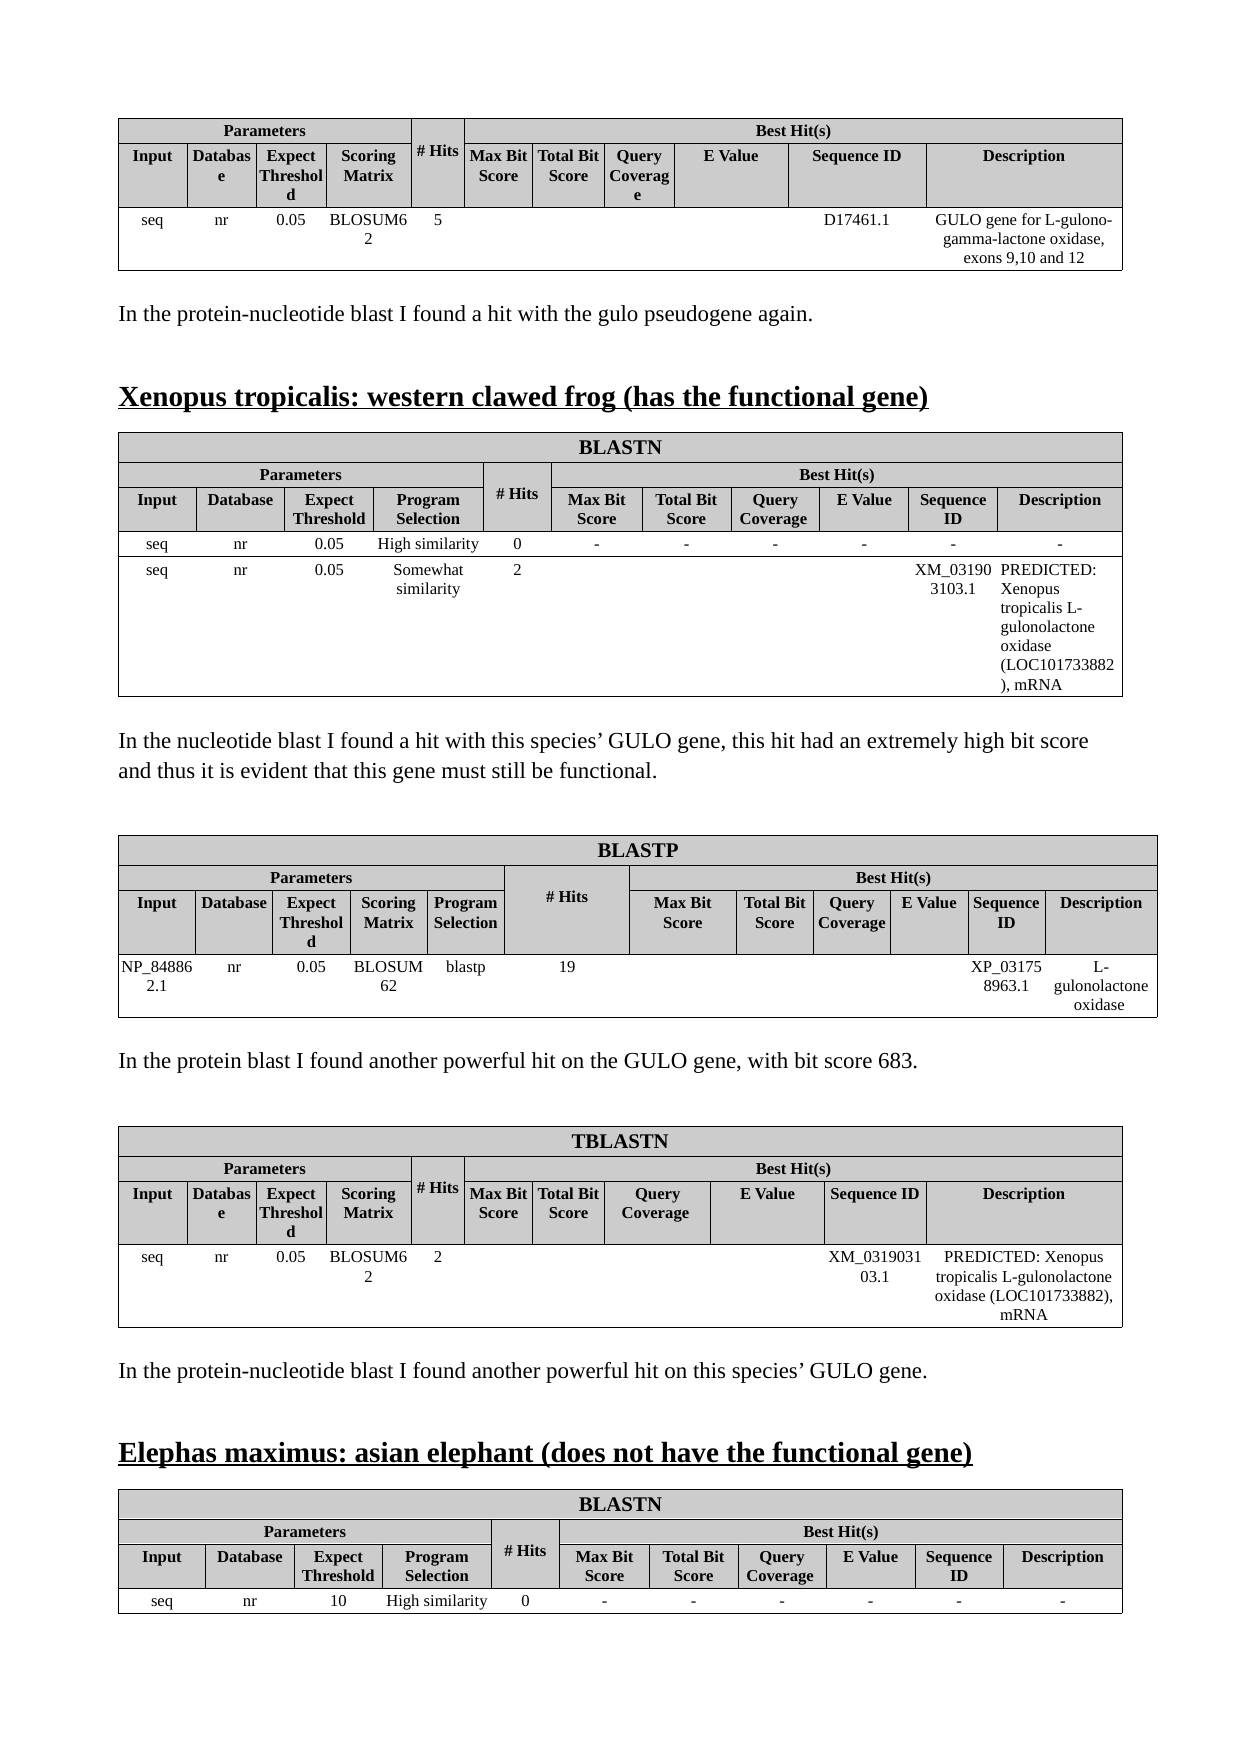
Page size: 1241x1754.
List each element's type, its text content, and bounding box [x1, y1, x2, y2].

table_cell - [559, 1589, 649, 1613]
table_header BLASTP [119, 836, 1157, 865]
table_cell [532, 208, 604, 270]
table_cell Expect Threshold [257, 1182, 326, 1244]
table_cell Total Bit Score [643, 488, 731, 531]
table_cell nr [196, 532, 284, 556]
table_cell E Value [711, 1182, 824, 1244]
text In the nucleotide blast I found a hit with this species’ GULO gene, this hit had an extremely high bit score and thus it is evident that this gene must still be functional. [118, 697, 1122, 816]
table_cell Max Bit Score [552, 488, 642, 531]
table_cell E Value [675, 144, 788, 207]
table_cell Query Coverage [605, 1182, 710, 1244]
table_cell # Hits [484, 463, 551, 531]
table_cell Input [119, 1182, 187, 1244]
table_cell Max Bit Score [560, 1545, 649, 1588]
table_cell [674, 208, 788, 270]
table_cell Database [188, 144, 256, 207]
table_cell 0.05 [285, 557, 373, 696]
table_cell Scoring Matrix [351, 891, 427, 954]
table_cell [604, 1245, 710, 1327]
table_cell - [826, 1589, 915, 1613]
table_cell nr [195, 955, 272, 1017]
table_cell NP_848862.1 [119, 955, 195, 1017]
table_cell Program Selection [428, 891, 504, 954]
table_cell [604, 208, 674, 270]
table_cell Expect Threshold [295, 1545, 382, 1588]
table_cell Query Coverage [605, 144, 674, 207]
text In the protein blast I found another powerful hit on the GULO gene, with bit score 683. [118, 1018, 1122, 1107]
table_cell Expect Threshold [273, 891, 350, 954]
table_cell seq [119, 1589, 205, 1613]
table_cell - [915, 1589, 1003, 1613]
table_cell Sequence ID [909, 488, 997, 531]
table_cell E Value [891, 891, 968, 954]
table_cell XP_031758963.1 [968, 955, 1045, 1017]
table_cell Description [998, 488, 1122, 531]
table_cell D17461.1 [788, 208, 926, 270]
table_cell Expect Threshold [257, 144, 326, 207]
table_cell Max Bit Score [465, 144, 532, 207]
table_cell Total Bit Score [533, 144, 604, 207]
table_cell 10 [294, 1589, 382, 1613]
table_cell 0.05 [285, 532, 373, 556]
table_cell High similarity [383, 1589, 491, 1613]
table_cell blastp [427, 955, 504, 1017]
table_cell seq [119, 557, 196, 696]
table_cell Total Bit Score [650, 1545, 738, 1588]
table_cell [710, 1245, 824, 1327]
table_cell Max Bit Score [630, 891, 736, 954]
table_header BLASTN [119, 1490, 1122, 1518]
table_cell Best Hit(s) [630, 866, 1157, 890]
table_cell E Value [827, 1545, 915, 1588]
table_cell # Hits [412, 119, 464, 207]
table_cell Best Hit(s) [560, 1520, 1122, 1543]
table_cell Total Bit Score [533, 1182, 604, 1244]
table_cell - [1003, 1589, 1122, 1613]
table_cell 0 [483, 532, 551, 556]
table_cell seq [119, 532, 196, 556]
table_cell 0.05 [256, 1245, 326, 1327]
text In the protein-nucleotide blast I found a hit with the gulo pseudogene again. [118, 271, 1122, 360]
table_cell Query Coverage [732, 488, 819, 531]
table_cell Description [1046, 891, 1157, 954]
table_cell Sequence ID [789, 144, 926, 207]
table_cell [736, 955, 813, 1017]
table_cell seq [119, 208, 187, 270]
table_cell [820, 557, 908, 696]
table_cell BLOSUM62 [326, 1245, 411, 1327]
table_cell PREDICTED: Xenopus tropicalis L-gulonolactone oxidase (LOC101733882), mRNA [926, 1245, 1122, 1327]
table_cell [642, 557, 731, 696]
table_cell nr [205, 1589, 294, 1613]
table_cell - [738, 1589, 826, 1613]
table_cell 0.05 [273, 955, 350, 1017]
table_cell Parameters [119, 866, 504, 890]
table_cell [813, 955, 890, 1017]
table_cell Sequence ID [825, 1182, 926, 1244]
table_cell Program Selection [383, 1545, 491, 1588]
table_cell Input [119, 144, 187, 207]
table_cell 0 [491, 1589, 559, 1613]
table_cell Database [197, 488, 284, 531]
table_cell Best Hit(s) [552, 463, 1122, 487]
table_cell [465, 1245, 532, 1327]
table_cell E Value [820, 488, 908, 531]
table_header BLASTN [119, 433, 1122, 462]
table_cell Sequence ID [916, 1545, 1003, 1588]
table_cell Input [119, 891, 195, 954]
table_cell - [909, 532, 997, 556]
table_cell Parameters [119, 463, 483, 487]
table_cell nr [187, 1245, 256, 1327]
table_cell Somewhat similarity [374, 557, 483, 696]
table_cell BLOSUM62 [326, 208, 411, 270]
table_cell Parameters [119, 119, 411, 143]
table_cell Description [927, 1182, 1122, 1244]
table_cell [551, 557, 642, 696]
table_cell - [820, 532, 908, 556]
table_cell Sequence ID [969, 891, 1045, 954]
table_cell Query Coverage [814, 891, 890, 954]
table_cell High similarity [374, 532, 483, 556]
table_cell nr [187, 208, 256, 270]
table_cell # Hits [492, 1520, 559, 1588]
table_cell seq [119, 1245, 187, 1327]
table_cell Scoring Matrix [327, 1182, 411, 1244]
table_cell L-gulonolactone oxidase [1045, 955, 1157, 1017]
table_cell Input [119, 488, 196, 531]
table_cell Input [119, 1545, 205, 1588]
table_cell Database [196, 891, 272, 954]
text Elephas maximus: asian elephant (does not have the functional gene) [118, 1435, 1122, 1469]
table_cell [532, 1245, 604, 1327]
table_cell Parameters [119, 1157, 411, 1181]
table_cell BLOSUM62 [350, 955, 427, 1017]
table_cell [890, 955, 968, 1017]
table_cell XM_031903103.1 [909, 557, 997, 696]
table_cell - [731, 532, 819, 556]
table_cell 5 [411, 208, 464, 270]
table_cell 19 [504, 955, 629, 1017]
table_cell - [649, 1589, 738, 1613]
table_cell Query Coverage [739, 1545, 826, 1588]
table_cell [465, 208, 532, 270]
table_cell Database [188, 1182, 256, 1244]
table_cell Scoring Matrix [327, 144, 411, 207]
table_cell Max Bit Score [465, 1182, 532, 1244]
table_cell Total Bit Score [737, 891, 813, 954]
table_cell Program Selection [374, 488, 483, 531]
table_cell GULO gene for L-gulono-gamma-lactone oxidase, exons 9,10 and 12 [926, 208, 1122, 270]
table_cell Parameters [119, 1520, 491, 1543]
table_cell nr [196, 557, 284, 696]
table_cell - [551, 532, 642, 556]
text In the protein-nucleotide blast I found another powerful hit on this species’ GULO gene. [118, 1328, 1122, 1416]
table_cell XM_031903103.1 [824, 1245, 926, 1327]
table_cell PREDICTED: Xenopus tropicalis L-gulonolactone oxidase (LOC101733882), mRNA [998, 557, 1122, 696]
text Xenopus tropicalis: western clawed frog (has the functional gene) [118, 379, 1122, 412]
table_cell - [642, 532, 731, 556]
table_cell 2 [411, 1245, 464, 1327]
table_header TBLASTN [119, 1127, 1122, 1156]
table_cell Database [206, 1545, 294, 1588]
table_cell - [998, 532, 1122, 556]
table_cell Description [927, 144, 1122, 207]
table_cell Best Hit(s) [465, 119, 1122, 143]
table_cell [731, 557, 819, 696]
table_cell Expect Threshold [285, 488, 373, 531]
table_cell # Hits [412, 1157, 464, 1244]
table_cell [629, 955, 736, 1017]
table_cell Description [1004, 1545, 1122, 1588]
table_cell Best Hit(s) [465, 1157, 1122, 1181]
table_cell 2 [483, 557, 551, 696]
table_cell # Hits [505, 866, 629, 954]
table_cell 0.05 [256, 208, 326, 270]
